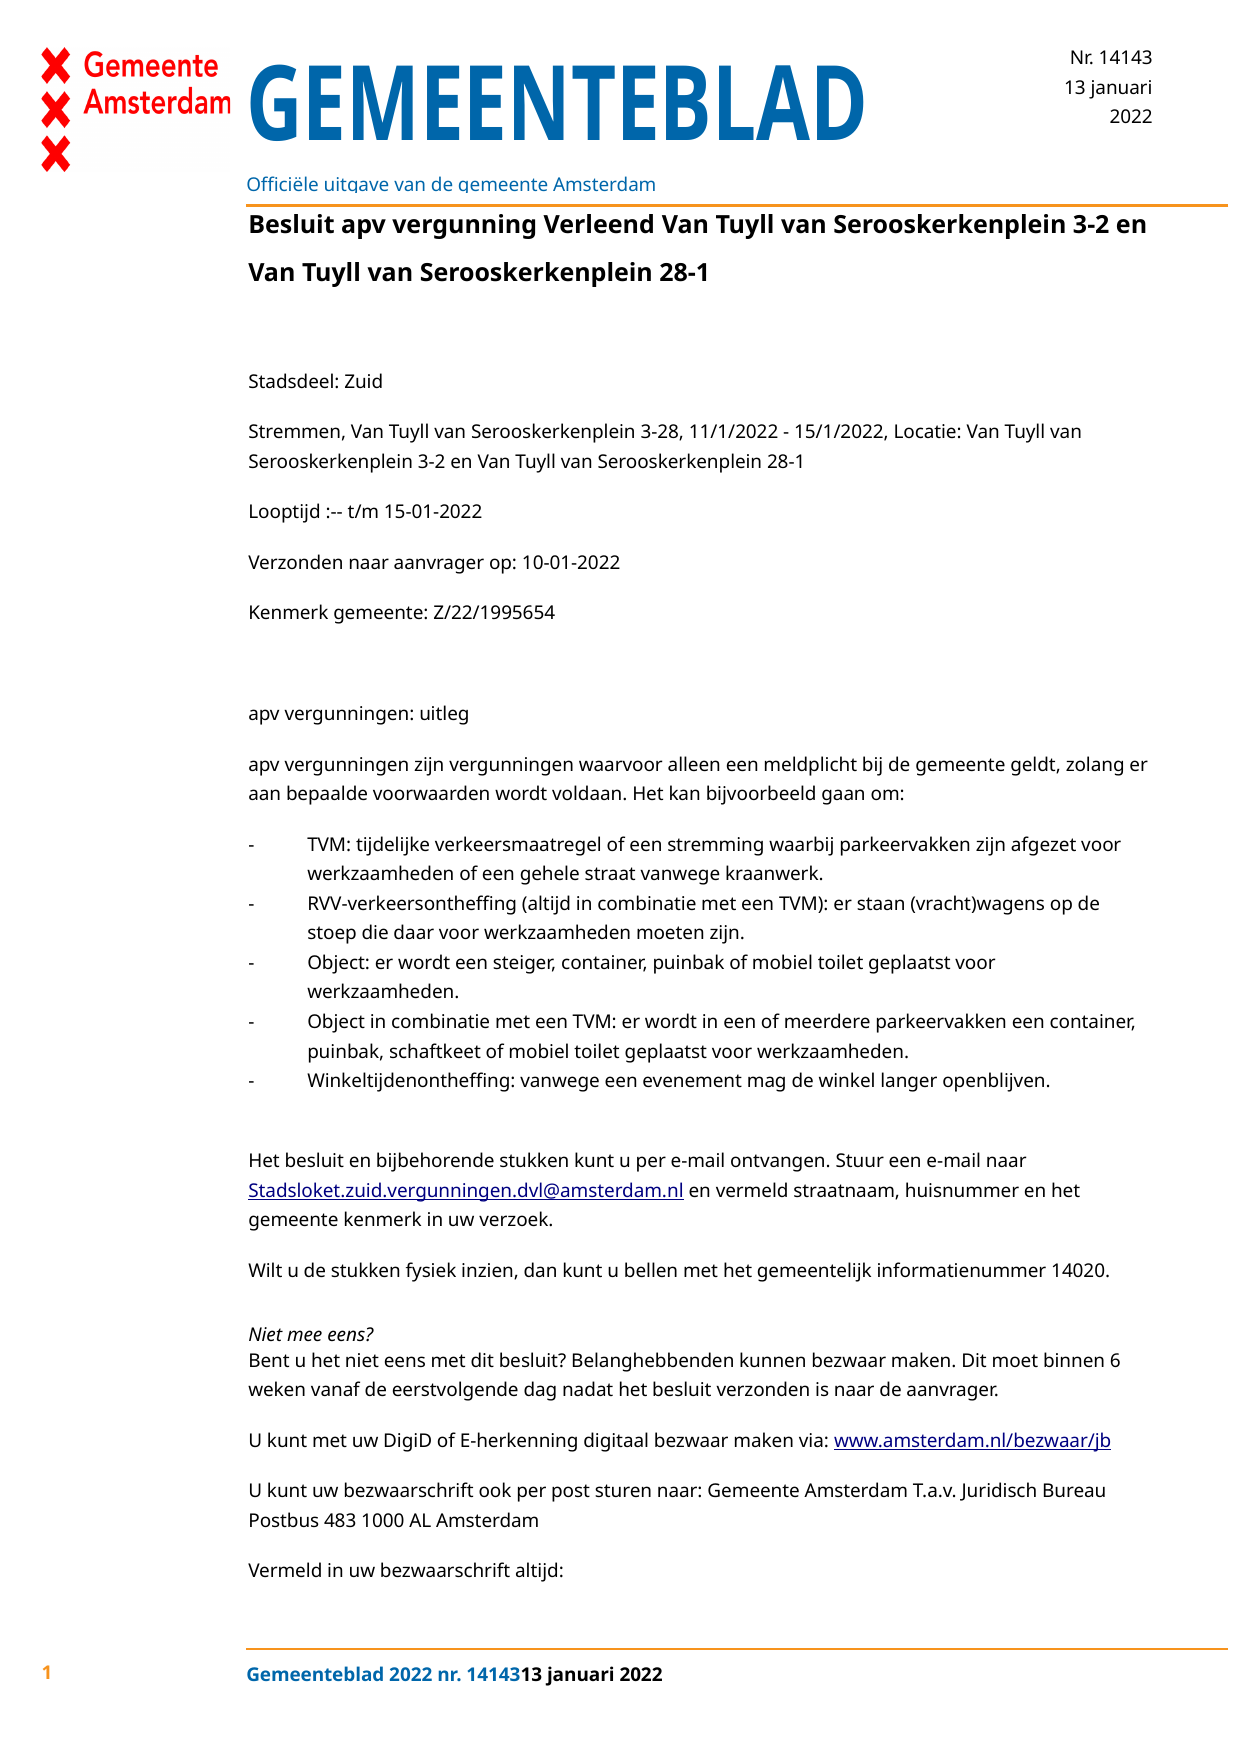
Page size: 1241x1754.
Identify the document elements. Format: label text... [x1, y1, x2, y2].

list TVM: tijdelijke verkeersmaatregel of een stremming waarbij parkeervakken zijn afgezet voor werkzaamheden of een gehele straat vanwege kraanwerk. [248, 831, 1152, 886]
text Looptijd :-- t/m 15-01-2022 [248, 499, 1152, 524]
list Object: er wordt een steiger, container, puinbak of mobiel toilet geplaatst voor werkzaamheden. [248, 949, 1152, 1004]
text Wilt u de stukken fysiek inzien, dan kunt u bellen met het gemeentelijk informatienummer 14020. [248, 1257, 1152, 1283]
text Niet mee eens? [248, 1321, 1152, 1347]
picture [41, 47, 231, 172]
text Stremmen, Van Tuyll van Serooskerkenplein 3-28, 11/1/2022 - 15/1/2022, Locatie: Van Tuyll van Serooskerkenplein 3-2 en Van Tuyll van Serooskerkenplein 28-1 [248, 419, 1152, 474]
text Verzonden naar aanvrager op: 10-01-2022 [248, 549, 1152, 575]
text Het besluit en bijbehorende stukken kunt u per e-mail ontvangen. Stuur een e-mail naar Stadsloket.zuid.vergunningen.dvl@amsterdam.nl en vermeld straatnaam, huisnummer en het gemeente kenmerk in uw verzoek. [248, 1147, 1152, 1232]
text U kunt uw bezwaarschrift ook per post sturen naar: Gemeente Amsterdam T.a.v. Juridisch Bureau Postbus 483 1000 AL Amsterdam [248, 1477, 1152, 1532]
text Stadsdeel: Zuid [248, 368, 1152, 394]
text apv vergunningen: uitleg [248, 700, 1152, 726]
text Vermeld in uw bezwaarschrift altijd: [248, 1557, 1152, 1583]
list Object in combinatie met een TVM: er wordt in een of meerdere parkeervakken een container, puinbak, schaftkeet of mobiel toilet geplaatst voor werkzaamheden. [248, 1008, 1152, 1064]
text Besluit apv vergunning Verleend Van Tuyll van Serooskerkenplein 3-2 en Van Tuyll van Serooskerkenplein 28-1 [248, 207, 1152, 288]
list Winkeltijdenontheffing: vanwege een evenement mag de winkel langer openblijven. [248, 1067, 1152, 1093]
text Bent u het niet eens met dit besluit? Belanghebbenden kunnen bezwaar maken. Dit moet binnen 6 weken vanaf de eerstvolgende dag nadat het besluit verzonden is naar de aanvrager. [248, 1347, 1152, 1402]
text Kenmerk gemeente: Z/22/1995654 [248, 599, 1152, 625]
text U kunt met uw DigiD of E-herkenning digitaal bezwaar maken via: www.amsterdam.nl/bezwaar/jb [248, 1427, 1152, 1452]
text apv vergunningen zijn vergunningen waarvoor alleen een meldplicht bij de gemeente geldt, zolang er aan bepaalde voorwaarden wordt voldaan. Het kan bijvoorbeeld gaan om: [248, 751, 1152, 806]
list RVV-verkeersontheffing (altijd in combinatie met een TVM): er staan (vracht)wagens op de stoep die daar voor werkzaamheden moeten zijn. [248, 890, 1152, 945]
